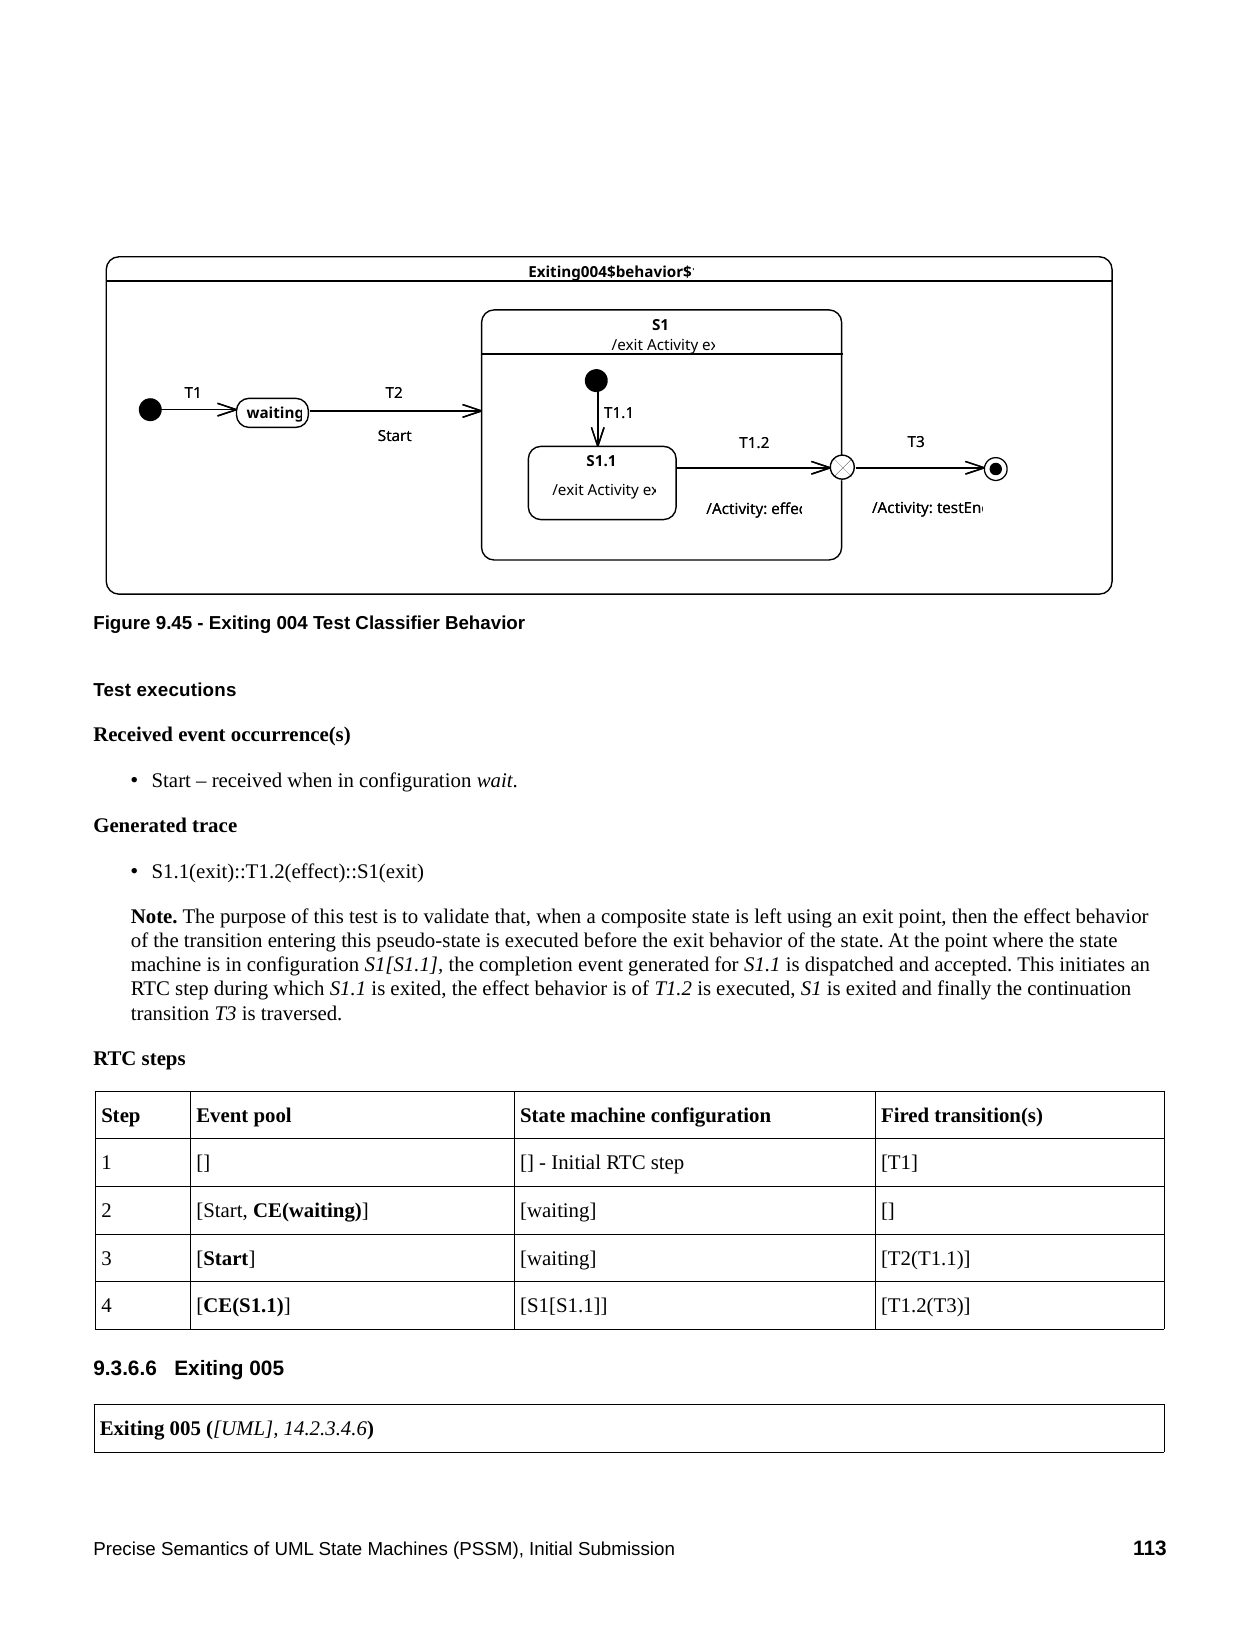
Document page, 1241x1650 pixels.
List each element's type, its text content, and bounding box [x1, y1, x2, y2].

list Start – received when in configuration wait. [131, 767, 1164, 792]
text Generated trace [93, 813, 1164, 837]
table_cell [waiting] [515, 1235, 875, 1281]
text Note. The purpose of this test is to validate that, when a composite state is left using an exit point, then the effect behavior of the transition entering this pseudo-state is executed before the exit behavior of the state. At the point where the state machine is in configuration S1[S1.1], the completion event generated for S1.1 is dispatched and accepted. This initiates an RTC step during which S1.1 is exited, the effect behavior is of T1.2 is executed, S1 is exited and finally the continuation transition T3 is traversed. [131, 904, 1164, 1024]
table_cell [] - Initial RTC step [515, 1139, 875, 1186]
table_cell [] [876, 1187, 1164, 1234]
table_cell 2 [96, 1187, 190, 1234]
table_cell [CE(S1.1)] [191, 1282, 514, 1329]
table_cell [] [191, 1139, 514, 1186]
table_cell 1 [96, 1139, 190, 1186]
table_header Exiting 005 ([UML], 14.2.3.4.6) [95, 1405, 1164, 1452]
table_header Fired transition(s) [876, 1092, 1164, 1138]
subtitle Test executions [93, 679, 1164, 701]
list S1.1(exit)::T1.2(effect)::S1(exit) [131, 858, 1164, 883]
table_cell [Start] [191, 1235, 514, 1281]
table_cell [waiting] [515, 1187, 875, 1234]
text Received event occurrence(s) [93, 722, 1164, 746]
text RTC steps [93, 1046, 1164, 1069]
table_cell [T1] [876, 1139, 1164, 1186]
text Figure 9.45 - Exiting 004 Test Classifier Behavior [93, 243, 1127, 633]
table_cell 4 [96, 1282, 190, 1329]
table_cell [S1[S1.1]] [515, 1282, 875, 1329]
table_header Event pool [191, 1092, 514, 1138]
table_cell [Start, CE(waiting)] [191, 1187, 514, 1234]
table_header State machine configuration [515, 1092, 875, 1138]
table_header Step [96, 1092, 190, 1138]
table_cell 3 [96, 1235, 190, 1281]
subtitle Exiting 005 [93, 1354, 1164, 1379]
table_cell [T2(T1.1)] [876, 1235, 1164, 1281]
table_cell [T1.2(T3)] [876, 1282, 1164, 1329]
